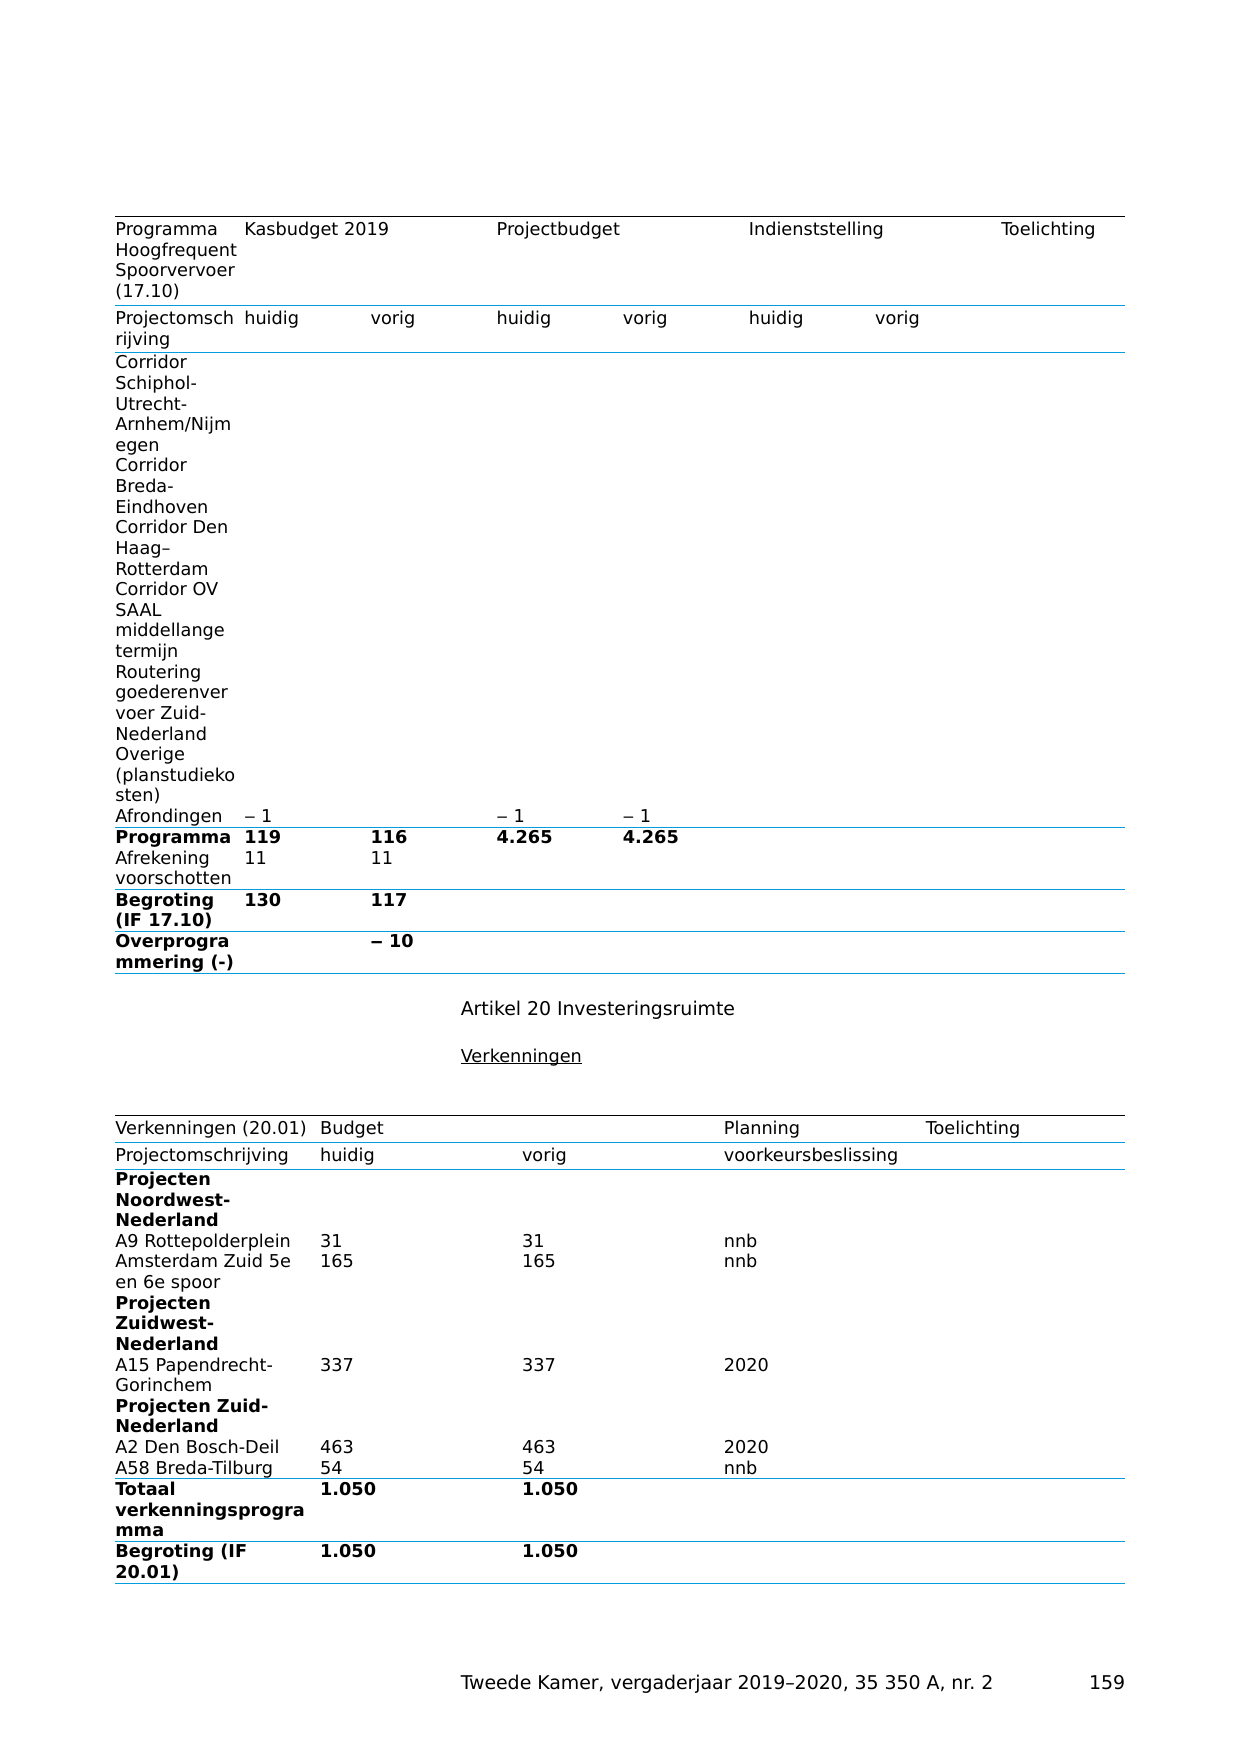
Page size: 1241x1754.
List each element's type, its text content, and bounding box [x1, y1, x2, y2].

table_cell Projecten Zuid-Nederland [115, 1396, 317, 1437]
table_cell [746, 890, 872, 931]
table_cell Overprogrammering (-) [115, 932, 241, 972]
table_cell [998, 517, 1125, 579]
table_cell [494, 890, 620, 931]
table_cell ‒ 10 [368, 932, 493, 972]
table_cell Programma Hoogfrequent Spoorvervoer (17.10) [115, 217, 241, 304]
table_cell [872, 848, 998, 889]
table_cell [872, 662, 998, 744]
table_cell vorig [519, 1143, 721, 1168]
table_cell A58 Breda-Tilburg [115, 1458, 317, 1478]
table_cell A15 Papendrecht-Gorinchem [115, 1355, 317, 1396]
table_cell [872, 828, 998, 848]
table_cell Afrekening voorschotten [115, 848, 241, 889]
table_cell vorig [368, 306, 493, 352]
table_cell Projecten Noordwest-Nederland [115, 1170, 317, 1231]
table_cell 130 [241, 890, 367, 931]
table_cell [923, 1437, 1125, 1458]
table_cell [872, 806, 998, 827]
table_cell [746, 744, 872, 806]
table_cell [746, 828, 872, 848]
table_cell [620, 662, 746, 744]
table_cell [620, 848, 746, 889]
table_cell 463 [317, 1437, 519, 1458]
table_cell [494, 579, 620, 662]
table_cell [368, 744, 493, 806]
table_cell 31 [317, 1231, 519, 1251]
table_cell [620, 744, 746, 806]
table_cell Programma [115, 828, 241, 848]
table_cell [494, 932, 620, 972]
table_cell [368, 517, 493, 579]
table_cell Projectomschrijving [115, 1143, 317, 1168]
table_cell [923, 1170, 1125, 1231]
table_cell nnb [721, 1231, 923, 1251]
table_cell [746, 353, 872, 455]
table_cell [620, 932, 746, 972]
table_cell [519, 1396, 721, 1437]
table_cell Totaal verkenningsprogramma [115, 1479, 317, 1541]
table_cell [620, 455, 746, 517]
table_cell [721, 1293, 923, 1354]
table_cell vorig [872, 306, 998, 352]
table_cell [241, 353, 367, 455]
table_cell [998, 744, 1125, 806]
table_cell [494, 517, 620, 579]
table_cell Toelichting [923, 1116, 1125, 1141]
table_cell [923, 1479, 1125, 1541]
table_cell [368, 455, 493, 517]
table_cell 337 [317, 1355, 519, 1396]
table_cell [494, 455, 620, 517]
table_cell [241, 662, 367, 744]
table_cell [746, 848, 872, 889]
table_cell [746, 455, 872, 517]
table_cell 463 [519, 1437, 721, 1458]
table_cell [241, 517, 367, 579]
table_cell 31 [519, 1231, 721, 1251]
table_cell 4.265 [620, 828, 746, 848]
table_cell [620, 579, 746, 662]
table_cell voorkeursbeslissing [721, 1143, 923, 1168]
table_cell [923, 1143, 1125, 1168]
table_cell [998, 579, 1125, 662]
table_cell [494, 353, 620, 455]
table_cell [746, 579, 872, 662]
table_cell [872, 517, 998, 579]
table_cell [241, 455, 367, 517]
table_cell [998, 848, 1125, 889]
table_cell Begroting (IF 17.10) [115, 890, 241, 931]
table_cell [923, 1458, 1125, 1478]
table_cell [721, 1542, 923, 1582]
table_cell 54 [317, 1458, 519, 1478]
table_cell 119 [241, 828, 367, 848]
table_cell [519, 1170, 721, 1231]
table_cell 1.050 [317, 1479, 519, 1541]
table_cell [746, 932, 872, 972]
table_cell Begroting (IF 20.01) [115, 1542, 317, 1582]
table_cell [494, 848, 620, 889]
table_cell Corridor Schiphol-Utrecht-Arnhem/Nijmegen [115, 353, 241, 455]
table_cell [923, 1293, 1125, 1354]
table_cell Afrondingen [115, 806, 241, 827]
table_cell huidig [746, 306, 872, 352]
table_cell Kasbudget 2019 [241, 217, 493, 304]
table_cell [998, 662, 1125, 744]
table_cell Planning [721, 1116, 923, 1141]
table_cell 1.050 [519, 1542, 721, 1582]
table_cell Routering goederenvervoer Zuid-Nederland [115, 662, 241, 744]
table_cell 116 [368, 828, 493, 848]
table_cell [998, 353, 1125, 455]
table_cell Projectomschrijving [115, 306, 241, 352]
table_cell [241, 579, 367, 662]
table_cell Corridor Breda-Eindhoven [115, 455, 241, 517]
table_cell [746, 517, 872, 579]
table_cell 11 [241, 848, 367, 889]
table_header Mutaties tweede suppletoire begroting 2019 (Bedragen x € 1 mln.) [115, 1090, 1125, 1114]
table_cell [872, 890, 998, 931]
table_cell [746, 806, 872, 827]
table_cell nnb [721, 1251, 923, 1293]
table_cell Corridor OV SAAL middellange termijn [115, 579, 241, 662]
text Verkenningen [461, 1044, 1125, 1067]
table_cell Toelichting [998, 217, 1125, 304]
table_cell [368, 662, 493, 744]
title Artikel 20 Investeringsruimte [461, 998, 1125, 1020]
table_cell [317, 1293, 519, 1354]
table_cell [368, 806, 493, 827]
table_cell [494, 744, 620, 806]
table_cell [872, 744, 998, 806]
table_cell [998, 306, 1125, 352]
table_cell huidig [241, 306, 367, 352]
table_cell 1.050 [519, 1479, 721, 1541]
table_cell Budget [317, 1116, 721, 1141]
table_cell [923, 1396, 1125, 1437]
table_cell 2020 [721, 1437, 923, 1458]
table_cell [998, 806, 1125, 827]
table_cell [746, 662, 872, 744]
table_cell Overige (planstudiekosten) [115, 744, 241, 806]
table_cell [620, 890, 746, 931]
table_cell [620, 353, 746, 455]
table_cell [620, 517, 746, 579]
table_cell A2 Den Bosch-Deil [115, 1437, 317, 1458]
table_cell [998, 455, 1125, 517]
table_cell [368, 353, 493, 455]
table_cell 4.265 [494, 828, 620, 848]
table_cell [923, 1542, 1125, 1582]
table_cell Projectbudget [494, 217, 746, 304]
table_cell [998, 828, 1125, 848]
table_cell [872, 579, 998, 662]
table_cell 337 [519, 1355, 721, 1396]
table_cell [519, 1293, 721, 1354]
table_cell nnb [721, 1458, 923, 1478]
table_cell ‒ 1 [620, 806, 746, 827]
table_cell [721, 1479, 923, 1541]
table_cell [494, 662, 620, 744]
table_cell [998, 890, 1125, 931]
table_cell [923, 1251, 1125, 1293]
table_cell [872, 353, 998, 455]
table_cell 54 [519, 1458, 721, 1478]
table_cell 1.050 [317, 1542, 519, 1582]
table_cell [872, 455, 998, 517]
table_cell huidig [317, 1143, 519, 1168]
table_cell [998, 932, 1125, 972]
table_cell Verkenningen (20.01) [115, 1116, 317, 1141]
table_cell huidig [494, 306, 620, 352]
table_cell [923, 1355, 1125, 1396]
table_cell Indienststelling [746, 217, 998, 304]
table_cell [923, 1231, 1125, 1251]
table_cell [241, 932, 367, 972]
table_cell Corridor Den Haag– Rotterdam [115, 517, 241, 579]
table_cell A9 Rottepolderplein [115, 1231, 317, 1251]
table_cell Amsterdam Zuid 5e en 6e spoor [115, 1251, 317, 1293]
table_cell [872, 932, 998, 972]
table_cell 165 [317, 1251, 519, 1293]
table_header Mutaties tweede suppletoire begroting 2019 (Bedragen x € 1 mln.) [115, 191, 1125, 216]
table_cell 165 [519, 1251, 721, 1293]
table_cell vorig [620, 306, 746, 352]
table_cell Projecten Zuidwest-Nederland [115, 1293, 317, 1354]
table_cell [721, 1396, 923, 1437]
table_cell [317, 1170, 519, 1231]
table_cell 11 [368, 848, 493, 889]
table_cell ‒ 1 [494, 806, 620, 827]
table_cell [241, 744, 367, 806]
table_cell ‒ 1 [241, 806, 367, 827]
table_cell [317, 1396, 519, 1437]
table_cell [721, 1170, 923, 1231]
table_cell 2020 [721, 1355, 923, 1396]
table_cell [368, 579, 493, 662]
table_cell 117 [368, 890, 493, 931]
